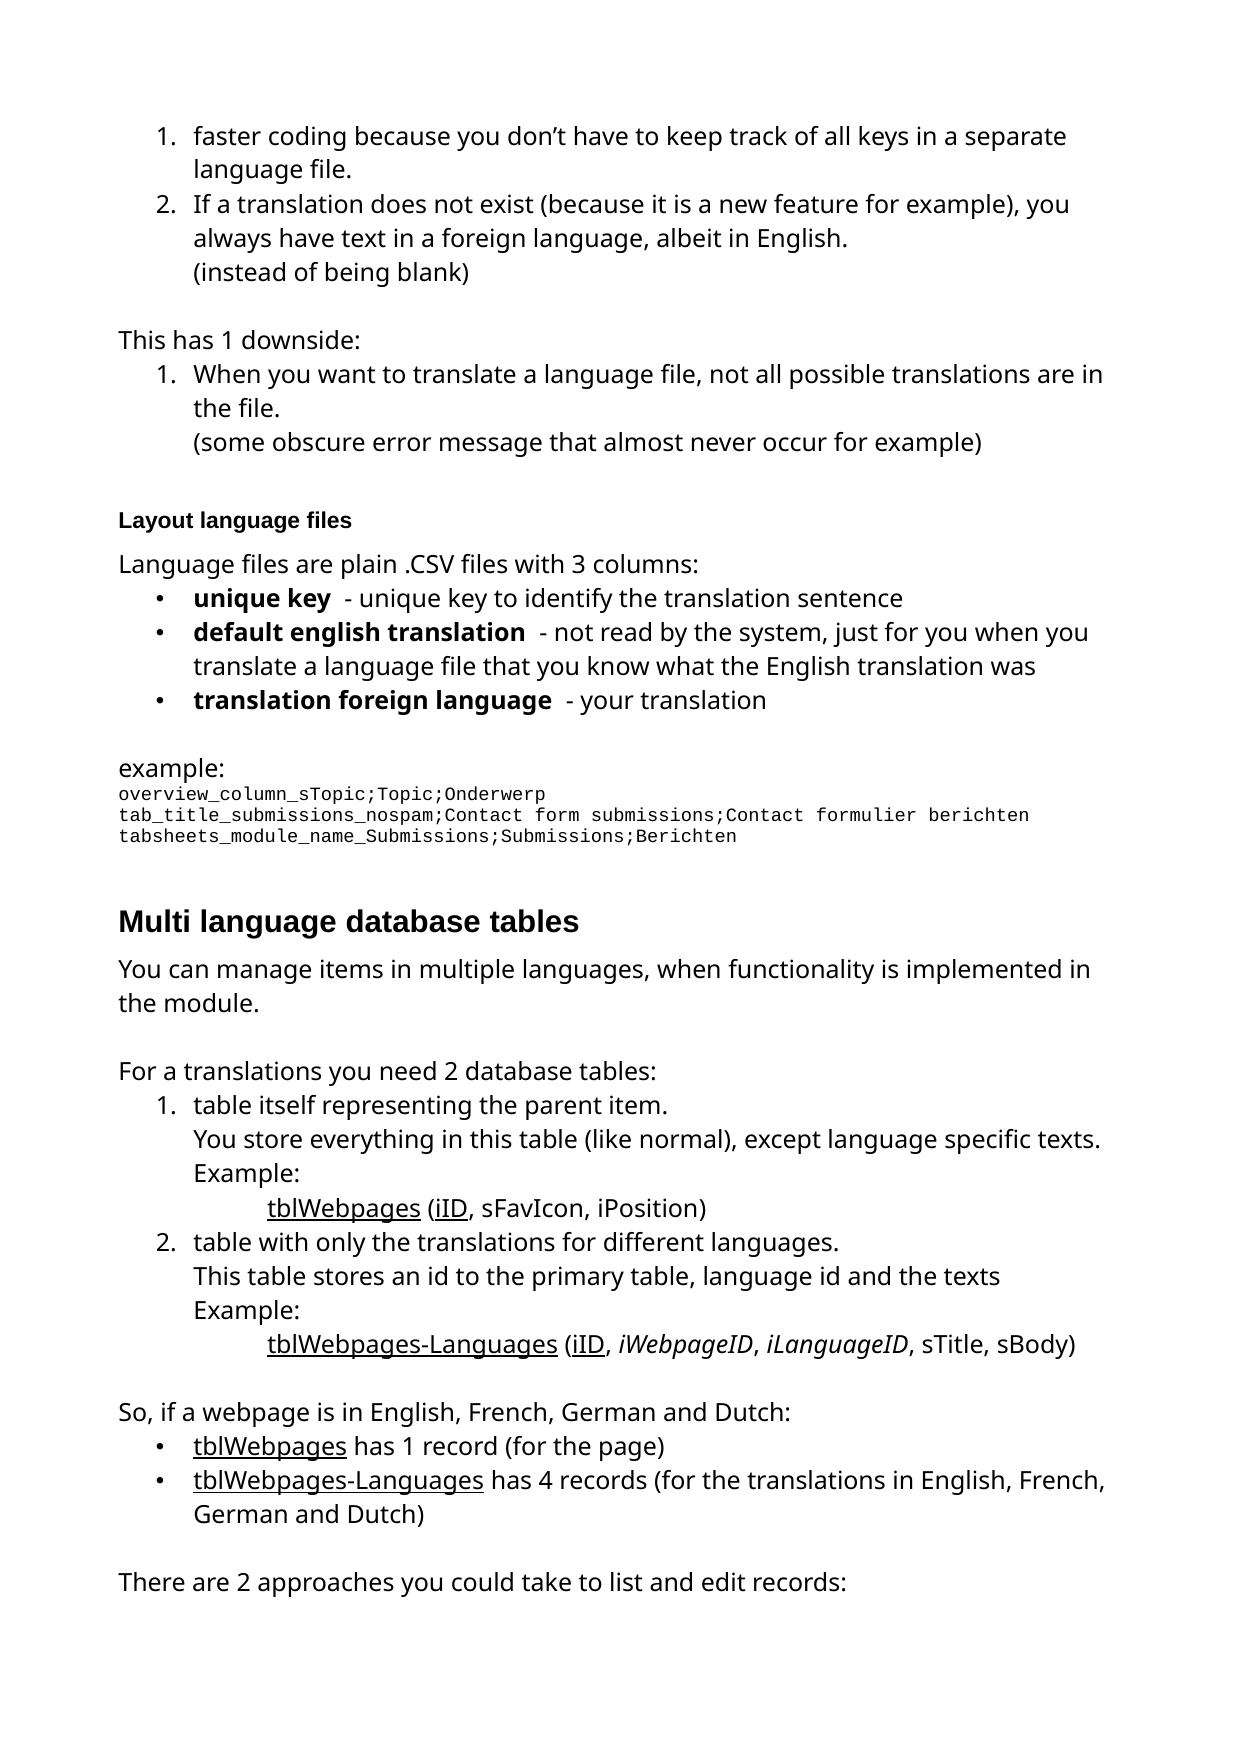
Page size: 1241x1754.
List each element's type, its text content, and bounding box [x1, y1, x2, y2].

list faster coding because you don’t have to keep track of all keys in a separate language file. [156, 118, 1122, 186]
subtitle Multi language database tables [118, 903, 1122, 939]
list table with only the translations for different languages. This table stores an id to the primary table, language id and the texts Example: tblWebpages-Languages (iID, iWebpageID, iLanguageID, sTitle, sBody) [156, 1224, 1122, 1361]
text You can manage items in multiple languages, when functionality is implemented in the module. [118, 952, 1122, 1020]
list unique key - unique key to identify the translation sentence [156, 580, 1122, 614]
text So, if a webpage is in English, French, German and Dutch: [118, 1394, 1122, 1429]
list tblWebpages-Languages has 4 records (for the translations in English, French, German and Dutch) [156, 1463, 1122, 1531]
list tblWebpages has 1 record (for the page) [156, 1429, 1122, 1463]
list If a translation does not exist (because it is a new feature for example), you always have text in a foreign language, albeit in English. (instead of being blank) [156, 186, 1122, 322]
text example: [118, 751, 1122, 785]
subtitle Layout language files [118, 507, 1122, 534]
text For a translations you need 2 database tables: [118, 1054, 1122, 1088]
list table itself representing the parent item. You store everything in this table (like normal), except language specific texts. Example: tblWebpages (iID, sFavIcon, iPosition) [156, 1088, 1122, 1224]
text There are 2 approaches you could take to list and edit records: [118, 1531, 1122, 1599]
text Language files are plain .CSV files with 3 columns: [118, 546, 1122, 580]
list translation foreign language - your translation [156, 682, 1122, 717]
list default english translation - not read by the system, just for you when you translate a language file that you know what the English translation was [156, 614, 1122, 682]
text This has 1 downside: [118, 322, 1122, 357]
list When you want to translate a language file, not all possible translations are in the file. (some obscure error message that almost never occur for example) [156, 357, 1122, 459]
text overview_column_sTopic;Topic;Onderwerp tab_title_submissions_nospam;Contact form submissions;Contact formulier berichten tabsheets_module_name_Submissions;Submissions;Berichten [118, 785, 1122, 848]
